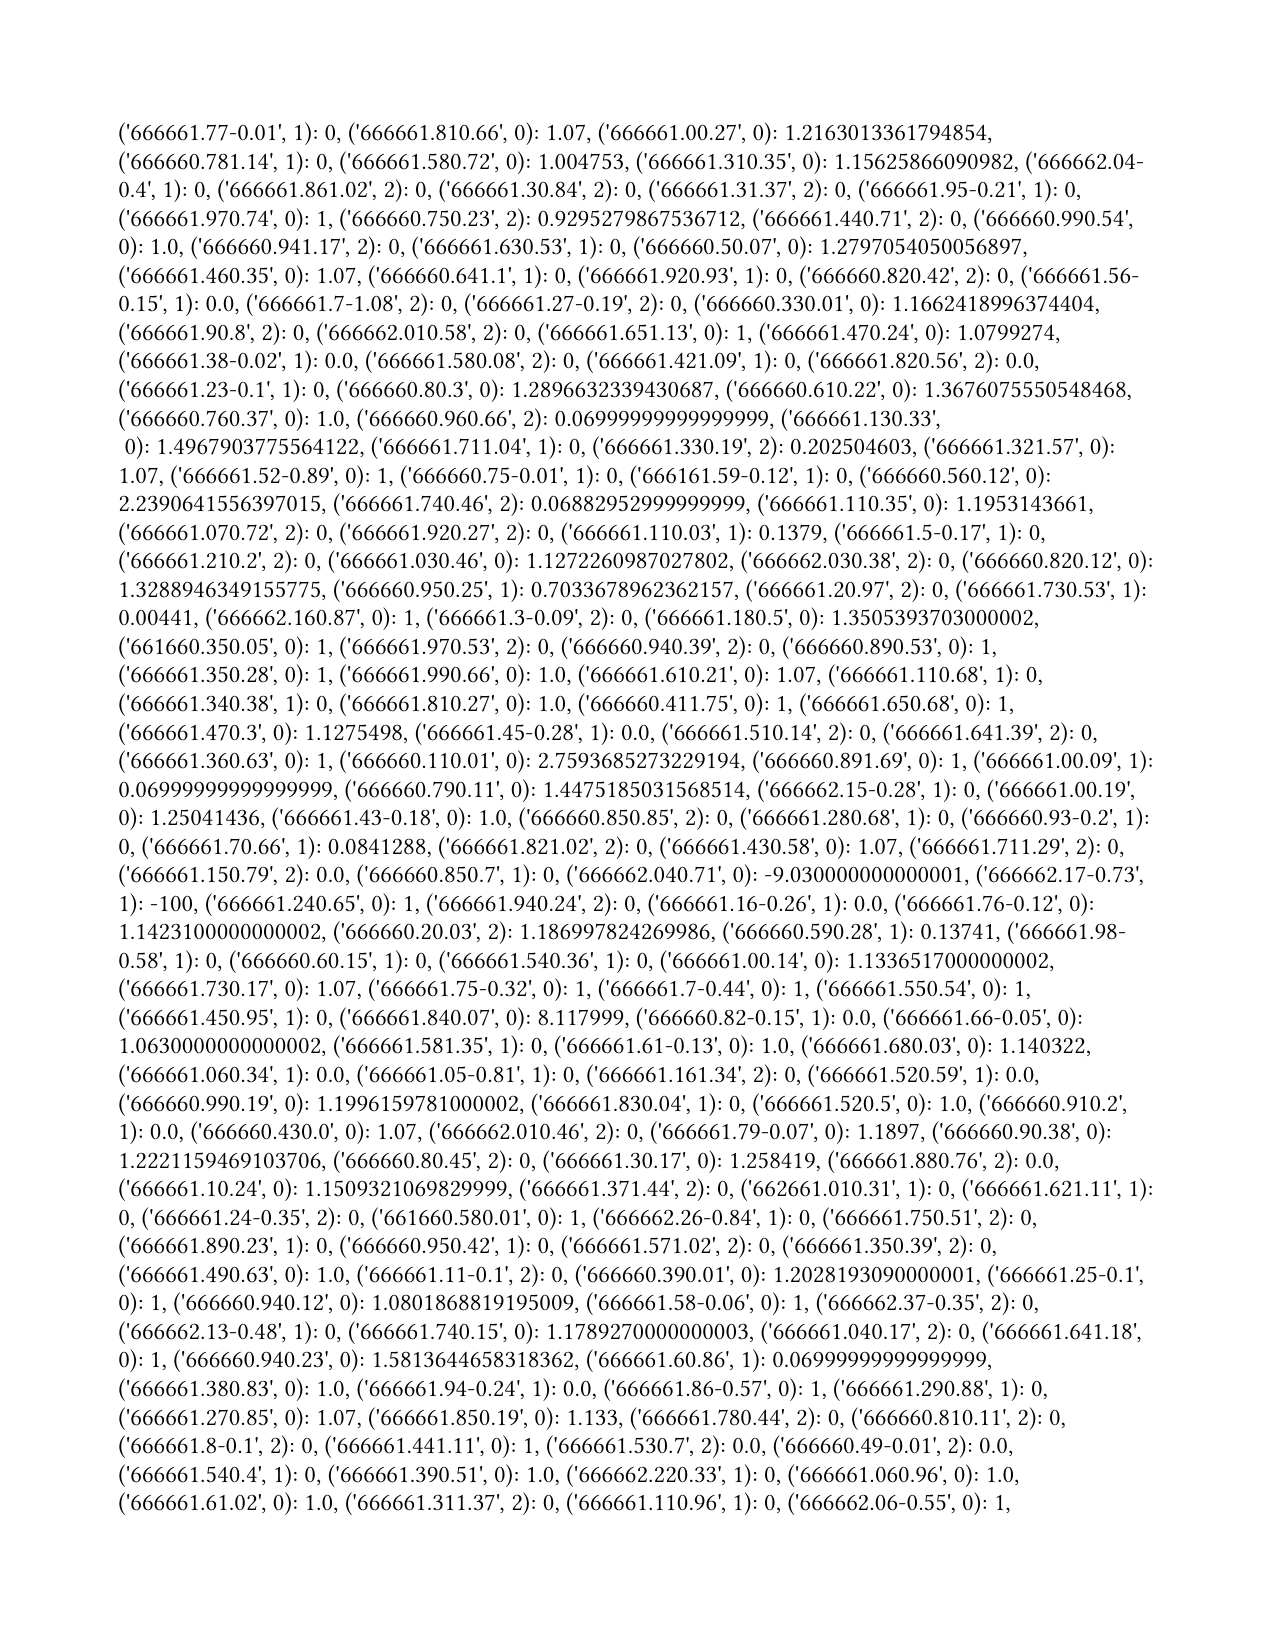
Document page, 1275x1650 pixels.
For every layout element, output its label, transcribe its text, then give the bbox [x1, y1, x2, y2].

text 0): 1.4967903775564122, ('666661.711.04', 1): 0, ('666661.330.19', 2): 0.202504603, ('666661.321.57', 0): 1.07, ('666661.52-0.89', 0): 1, ('666660.75-0.01', 1): 0, ('666161.59-0.12', 1): 0, ('666660.560.12', 0): 2.2390641556397015, ('666661.740.46', 2): 0.06882952999999999, ('666661.110.35', 0): 1.1953143661, ('666661.070.72', 2): 0, ('666661.920.27', 2): 0, ('666661.110.03', 1): 0.1379, ('666661.5-0.17', 1): 0, ('666661.210.2', 2): 0, ('666661.030.46', 0): 1.1272260987027802, ('666662.030.38', 2): 0, ('666660.820.12', 0): 1.3288946349155775, ('666660.950.25', 1): 0.7033678962362157, ('666661.20.97', 2): 0, ('666661.730.53', 1): 0.00441, ('666662.160.87', 0): 1, ('666661.3-0.09', 2): 0, ('666661.180.5', 0): 1.3505393703000002, ('661660.350.05', 0): 1, ('666661.970.53', 2): 0, ('666660.940.39', 2): 0, ('666660.890.53', 0): 1, ('666661.350.28', 0): 1, ('666661.990.66', 0): 1.0, ('666661.610.21', 0): 1.07, ('666661.110.68', 1): 0, ('666661.340.38', 1): 0, ('666661.810.27', 0): 1.0, ('666660.411.75', 0): 1, ('666661.650.68', 0): 1, ('666661.470.3', 0): 1.1275498, ('666661.45-0.28', 1): 0.0, ('666661.510.14', 2): 0, ('666661.641.39', 2): 0, ('666661.360.63', 0): 1, ('666660.110.01', 0): 2.7593685273229194, ('666660.891.69', 0): 1, ('666661.00.09', 1): 0.06999999999999999, ('666660.790.11', 0): 1.4475185031568514, ('666662.15-0.28', 1): 0, ('666661.00.19', 0): 1.25041436, ('666661.43-0.18', 0): 1.0, ('666660.850.85', 2): 0, ('666661.280.68', 1): 0, ('666660.93-0.2', 1): 0, ('666661.70.66', 1): 0.0841288, ('666661.821.02', 2): 0, ('666661.430.58', 0): 1.07, ('666661.711.29', 2): 0, ('666661.150.79', 2): 0.0, ('666660.850.7', 1): 0, ('666662.040.71', 0): -9.030000000000001, ('666662.17-0.73', 1): -100, ('666661.240.65', 0): 1, ('666661.940.24', 2): 0, ('666661.16-0.26', 1): 0.0, ('666661.76-0.12', 0): 1.1423100000000002, ('666660.20.03', 2): 1.186997824269986, ('666660.590.28', 1): 0.13741, ('666661.98-0.58', 1): 0, ('666660.60.15', 1): 0, ('666661.540.36', 1): 0, ('666661.00.14', 0): 1.1336517000000002, ('666661.730.17', 0): 1.07, ('666661.75-0.32', 0): 1, ('666661.7-0.44', 0): 1, ('666661.550.54', 0): 1, ('666661.450.95', 1): 0, ('666661.840.07', 0): 8.117999, ('666660.82-0.15', 1): 0.0, ('666661.66-0.05', 0): 1.0630000000000002, ('666661.581.35', 1): 0, ('666661.61-0.13', 0): 1.0, ('666661.680.03', 0): 1.140322, ('666661.060.34', 1): 0.0, ('666661.05-0.81', 1): 0, ('666661.161.34', 2): 0, ('666661.520.59', 1): 0.0, ('666660.990.19', 0): 1.1996159781000002, ('666661.830.04', 1): 0, ('666661.520.5', 0): 1.0, ('666660.910.2', 1): 0.0, ('666660.430.0', 0): 1.07, ('666662.010.46', 2): 0, ('666661.79-0.07', 0): 1.1897, ('666660.90.38', 0): 1.2221159469103706, ('666660.80.45', 2): 0, ('666661.30.17', 0): 1.258419, ('666661.880.76', 2): 0.0, ('666661.10.24', 0): 1.1509321069829999, ('666661.371.44', 2): 0, ('662661.010.31', 1): 0, ('666661.621.11', 1): 0, ('666661.24-0.35', 2): 0, ('661660.580.01', 0): 1, ('666662.26-0.84', 1): 0, ('666661.750.51', 2): 0, ('666661.890.23', 1): 0, ('666660.950.42', 1): 0, ('666661.571.02', 2): 0, ('666661.350.39', 2): 0, ('666661.490.63', 0): 1.0, ('666661.11-0.1', 2): 0, ('666660.390.01', 0): 1.2028193090000001, ('666661.25-0.1', 0): 1, ('666660.940.12', 0): 1.0801868819195009, ('666661.58-0.06', 0): 1, ('666662.37-0.35', 2): 0, ('666662.13-0.48', 1): 0, ('666661.740.15', 0): 1.1789270000000003, ('666661.040.17', 2): 0, ('666661.641.18', 0): 1, ('666660.940.23', 0): 1.5813644658318362, ('666661.60.86', 1): 0.06999999999999999, ('666661.380.83', 0): 1.0, ('666661.94-0.24', 1): 0.0, ('666661.86-0.57', 0): 1, ('666661.290.88', 1): 0, ('666661.270.85', 0): 1.07, ('666661.850.19', 0): 1.133, ('666661.780.44', 2): 0, ('666660.810.11', 2): 0, ('666661.8-0.1', 2): 0, ('666661.441.11', 0): 1, ('666661.530.7', 2): 0.0, ('666660.49-0.01', 2): 0.0, ('666661.540.4', 1): 0, ('666661.390.51', 0): 1.0, ('666662.220.33', 1): 0, ('666661.060.96', 0): 1.0, ('666661.61.02', 0): 1.0, ('666661.311.37', 2): 0, ('666661.110.96', 1): 0, ('666662.06-0.55', 0): 1, [118, 432, 1157, 1517]
text ('666661.77-0.01', 1): 0, ('666661.810.66', 0): 1.07, ('666661.00.27', 0): 1.2163013361794854, ('666660.781.14', 1): 0, ('666661.580.72', 0): 1.004753, ('666661.310.35', 0): 1.15625866090982, ('666662.04-0.4', 1): 0, ('666661.861.02', 2): 0, ('666661.30.84', 2): 0, ('666661.31.37', 2): 0, ('666661.95-0.21', 1): 0, ('666661.970.74', 0): 1, ('666660.750.23', 2): 0.9295279867536712, ('666661.440.71', 2): 0, ('666660.990.54', 0): 1.0, ('666660.941.17', 2): 0, ('666661.630.53', 1): 0, ('666660.50.07', 0): 1.2797054050056897, ('666661.460.35', 0): 1.07, ('666660.641.1', 1): 0, ('666661.920.93', 1): 0, ('666660.820.42', 2): 0, ('666661.56-0.15', 1): 0.0, ('666661.7-1.08', 2): 0, ('666661.27-0.19', 2): 0, ('666660.330.01', 0): 1.1662418996374404, ('666661.90.8', 2): 0, ('666662.010.58', 2): 0, ('666661.651.13', 0): 1, ('666661.470.24', 0): 1.0799274, ('666661.38-0.02', 1): 0.0, ('666661.580.08', 2): 0, ('666661.421.09', 1): 0, ('666661.820.56', 2): 0.0, ('666661.23-0.1', 1): 0, ('666660.80.3', 0): 1.2896632339430687, ('666660.610.22', 0): 1.3676075550548468, ('666660.760.37', 0): 1.0, ('666660.960.66', 2): 0.06999999999999999, ('666661.130.33', [118, 118, 1157, 432]
